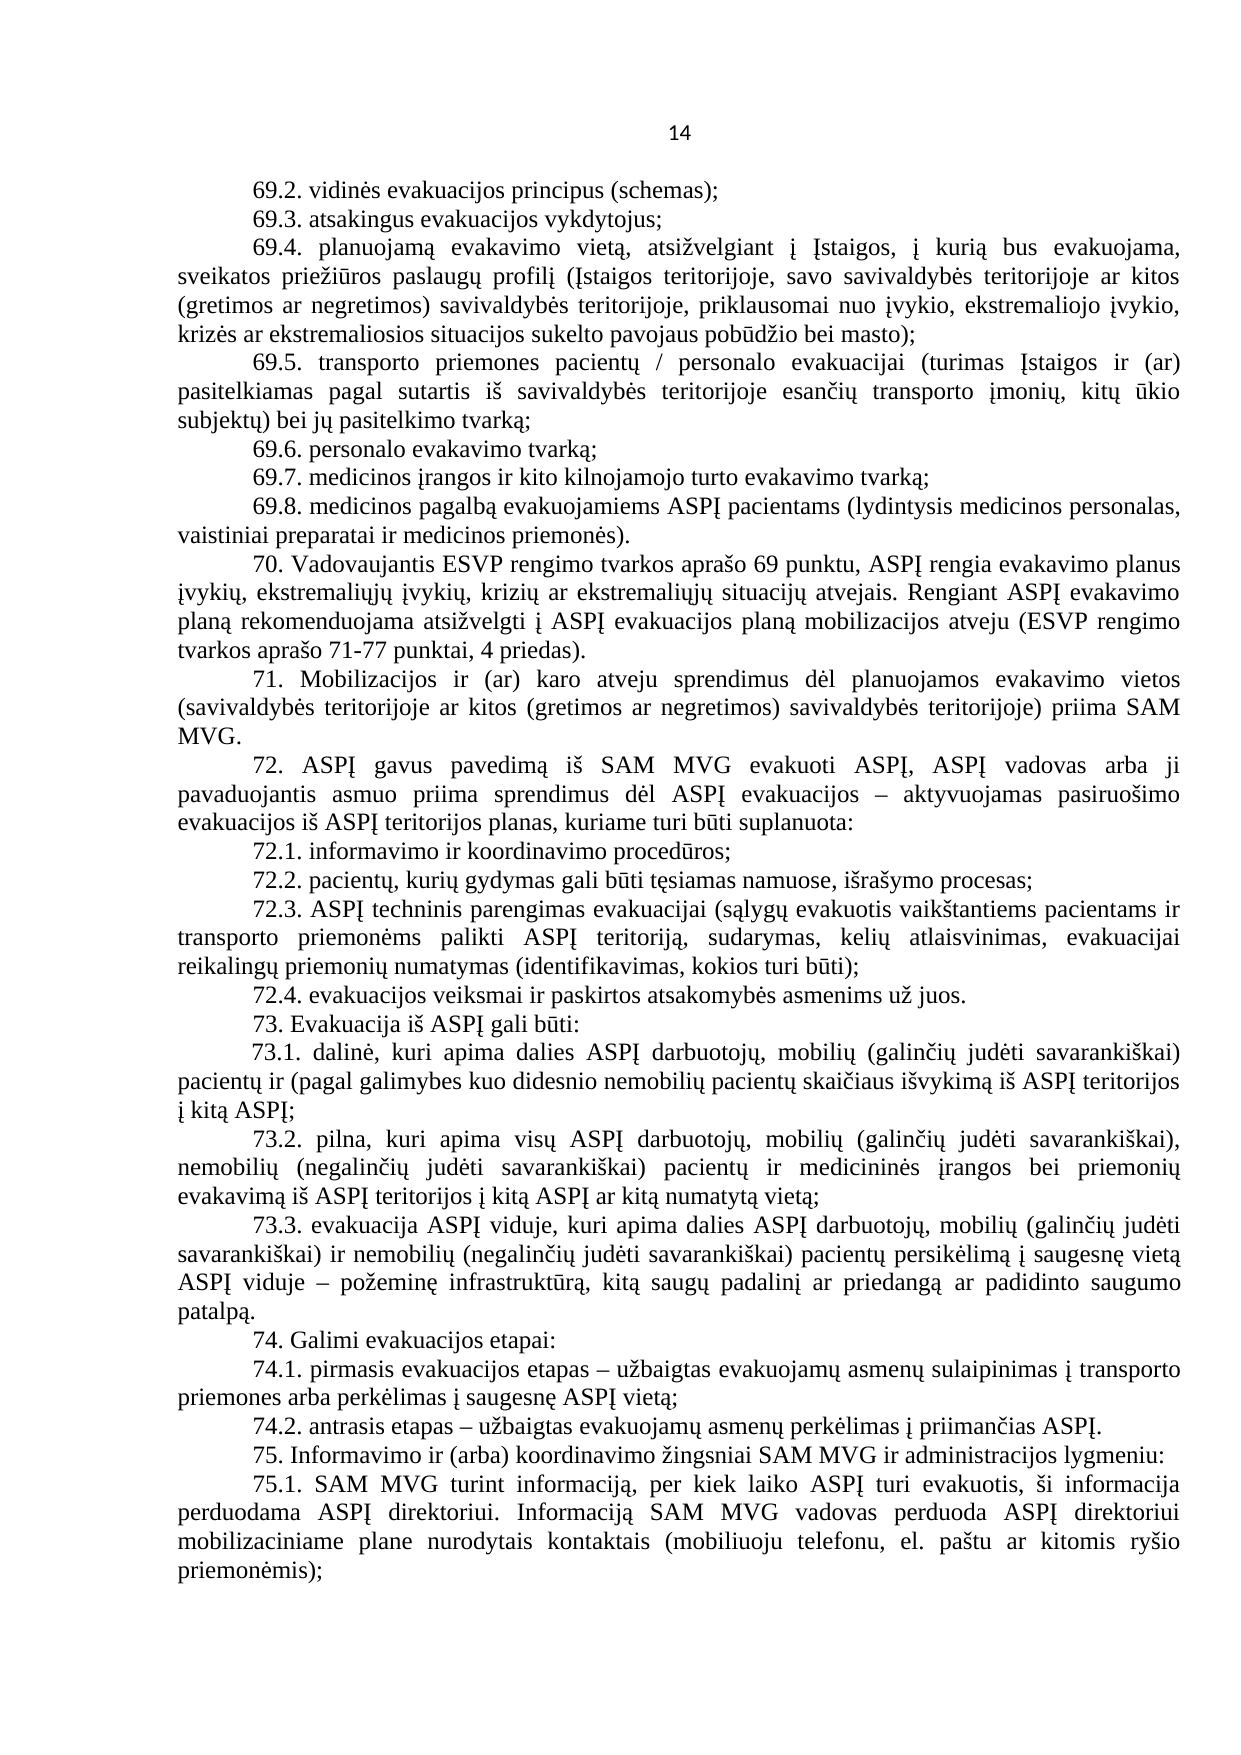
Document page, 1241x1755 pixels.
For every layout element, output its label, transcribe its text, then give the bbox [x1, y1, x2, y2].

text 74.2. antrasis etapas – užbaigtas evakuojamų asmenų perkėlimas į priimančias ASPĮ. [177, 1411, 1181, 1440]
text 72.4. evakuacijos veiksmai ir paskirtos atsakomybės asmenims už juos. [177, 980, 1181, 1009]
text 69.3. atsakingus evakuacijos vykdytojus; [177, 204, 1181, 232]
text 69.2. vidinės evakuacijos principus (schemas); [177, 175, 1181, 204]
text 72.3. ASPĮ techninis parengimas evakuacijai (sąlygų evakuotis vaikštantiems pacientams ir transporto priemonėms palikti ASPĮ teritoriją, sudarymas, kelių atlaisvinimas, evakuacijai reikalingų priemonių numatymas (identifikavimas, kokios turi būti); [177, 894, 1181, 980]
text 75. Informavimo ir (arba) koordinavimo žingsniai SAM MVG ir administracijos lygmeniu: [177, 1440, 1181, 1469]
text 70. Vadovaujantis ESVP rengimo tvarkos aprašo 69 punktu, ASPĮ rengia evakavimo planus įvykių, ekstremaliųjų įvykių, krizių ar ekstremaliųjų situacijų atvejais. Rengiant ASPĮ evakavimo planą rekomenduojama atsižvelgti į ASPĮ evakuacijos planą mobilizacijos atveju (ESVP rengimo tvarkos aprašo 71-77 punktai, 4 priedas). [177, 549, 1181, 664]
text 73. Evakuacija iš ASPĮ gali būti: [177, 1009, 1181, 1037]
text 74.1. pirmasis evakuacijos etapas – užbaigtas evakuojamų asmenų sulaipinimas į transporto priemones arba perkėlimas į saugesnę ASPĮ vietą; [177, 1354, 1181, 1411]
text 69.5. transporto priemones pacientų / personalo evakuacijai (turimas Įstaigos ir (ar) pasitelkiamas pagal sutartis iš savivaldybės teritorijoje esančių transporto įmonių, kitų ūkio subjektų) bei jų pasitelkimo tvarką; [177, 347, 1181, 434]
text 69.6. personalo evakavimo tvarką; [177, 434, 1181, 462]
text 73.2. pilna, kuri apima visų ASPĮ darbuotojų, mobilių (galinčių judėti savarankiškai), nemobilių (negalinčių judėti savarankiškai) pacientų ir medicininės įrangos bei priemonių evakavimą iš ASPĮ teritorijos į kitą ASPĮ ar kitą numatytą vietą; [177, 1124, 1181, 1210]
text 72.2. pacientų, kurių gydymas gali būti tęsiamas namuose, išrašymo procesas; [177, 865, 1181, 894]
text 75.1. SAM MVG turint informaciją, per kiek laiko ASPĮ turi evakuotis, ši informacija perduodama ASPĮ direktoriui. Informaciją SAM MVG vadovas perduoda ASPĮ direktoriui mobilizaciniame plane nurodytais kontaktais (mobiliuoju telefonu, el. paštu ar kitomis ryšio priemonėmis); [177, 1469, 1181, 1584]
text 69.4. planuojamą evakavimo vietą, atsižvelgiant į Įstaigos, į kurią bus evakuojama, sveikatos priežiūros paslaugų profilį (Įstaigos teritorijoje, savo savivaldybės teritorijoje ar kitos (gretimos ar negretimos) savivaldybės teritorijoje, priklausomai nuo įvykio, ekstremaliojo įvykio, krizės ar ekstremaliosios situacijos sukelto pavojaus pobūdžio bei masto); [177, 232, 1181, 347]
text 71. Mobilizacijos ir (ar) karo atveju sprendimus dėl planuojamos evakavimo vietos (savivaldybės teritorijoje ar kitos (gretimos ar negretimos) savivaldybės teritorijoje) priima SAM MVG. [177, 664, 1181, 750]
text 73.3. evakuacija ASPĮ viduje, kuri apima dalies ASPĮ darbuotojų, mobilių (galinčių judėti savarankiškai) ir nemobilių (negalinčių judėti savarankiškai) pacientų persikėlimą į saugesnę vietą ASPĮ viduje – požeminę infrastruktūrą, kitą saugų padalinį ar priedangą ar padidinto saugumo patalpą. [177, 1210, 1181, 1325]
text 72.1. informavimo ir koordinavimo procedūros; [177, 836, 1181, 865]
text 69.8. medicinos pagalbą evakuojamiems ASPĮ pacientams (lydintysis medicinos personalas, vaistiniai preparatai ir medicinos priemonės). [177, 491, 1181, 549]
text 74. Galimi evakuacijos etapai: [177, 1325, 1181, 1354]
text 69.7. medicinos įrangos ir kito kilnojamojo turto evakavimo tvarką; [177, 462, 1181, 491]
text 72. ASPĮ gavus pavedimą iš SAM MVG evakuoti ASPĮ, ASPĮ vadovas arba ji pavaduojantis asmuo priima sprendimus dėl ASPĮ evakuacijos – aktyvuojamas pasiruošimo evakuacijos iš ASPĮ teritorijos planas, kuriame turi būti suplanuota: [177, 750, 1181, 836]
text 73.1. dalinė, kuri apima dalies ASPĮ darbuotojų, mobilių (galinčių judėti savarankiškai) pacientų ir (pagal galimybes kuo didesnio nemobilių pacientų skaičiaus išvykimą iš ASPĮ teritorijos į kitą ASPĮ; [177, 1037, 1181, 1124]
